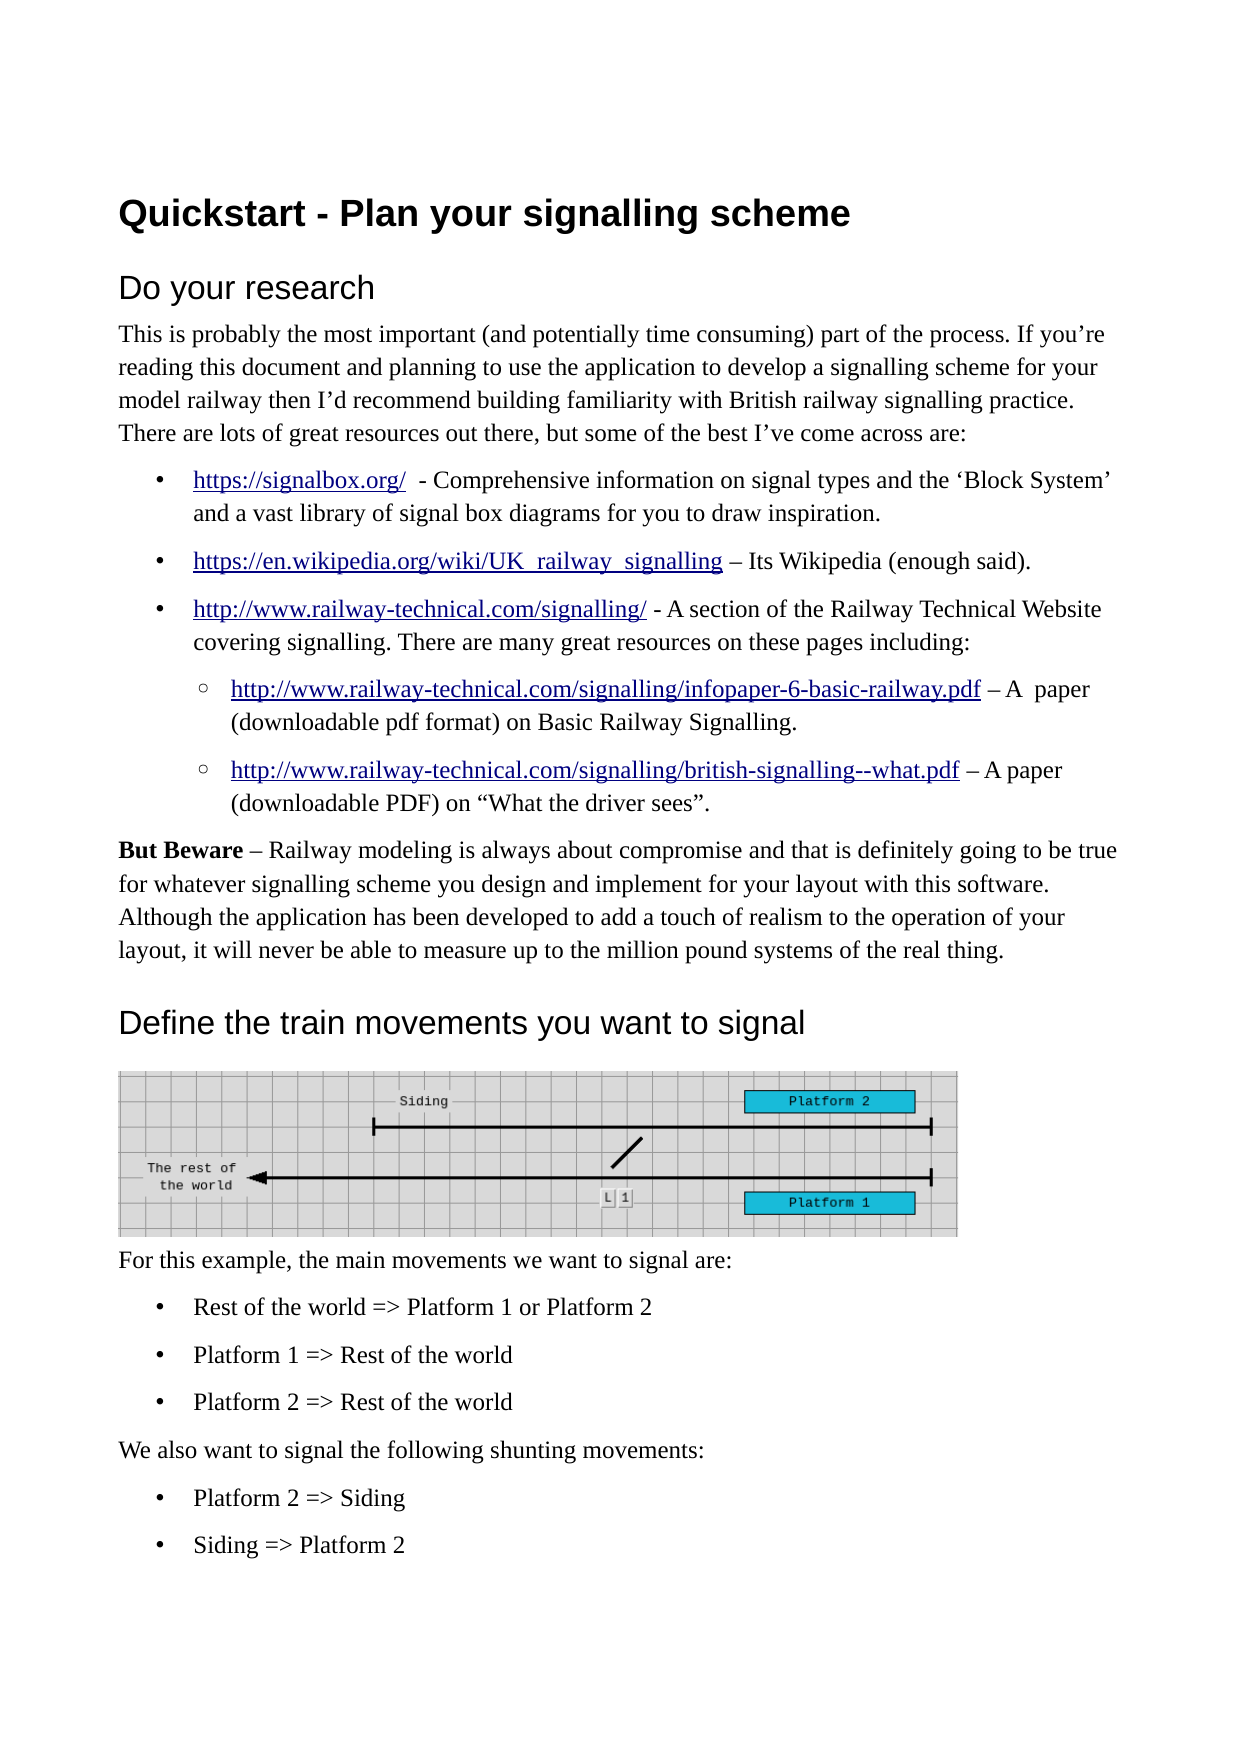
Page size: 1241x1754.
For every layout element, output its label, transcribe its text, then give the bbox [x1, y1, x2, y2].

picture [118, 1071, 959, 1237]
list https://en.wikipedia.org/wiki/UK_railway_signalling – Its Wikipedia (enough said). [156, 546, 1122, 575]
subtitle Define the train movements you want to signal [118, 1003, 1122, 1042]
list Platform 1 => Rest of the world [156, 1340, 1122, 1369]
list https://signalbox.org/ - Comprehensive information on signal types and the ‘Block System’ and a vast library of signal box diagrams for you to draw inspiration. [156, 466, 1122, 527]
list Siding => Platform 2 [156, 1530, 1122, 1559]
list http://www.railway-technical.com/signalling/british-signalling--what.pdf – A paper (downloadable PDF) on “What the driver sees”. [193, 755, 1122, 817]
list http://www.railway-technical.com/signalling/infopaper-6-basic-railway.pdf – A paper (downloadable pdf format) on Basic Railway Signalling. [193, 674, 1122, 736]
text For this example, the main movements we want to signal are: [118, 1245, 1122, 1273]
list http://www.railway-technical.com/signalling/ - A section of the Railway Technical Website covering signalling. There are many great resources on these pages including: [156, 594, 1122, 656]
subtitle Do your research [118, 268, 1122, 306]
text This is probably the most important (and potentially time consuming) part of the process. If you’re reading this document and planning to use the application to develop a signalling scheme for your model railway then I’d recommend building familiarity with British railway signalling practice. There are lots of great resources out there, but some of the best I’ve come across are: [118, 319, 1122, 447]
list Rest of the world => Platform 1 or Platform 2 [156, 1292, 1122, 1321]
text We also want to signal the following shunting movements: [118, 1435, 1122, 1464]
text But Beware – Railway modeling is always about compromise and that is definitely going to be true for whatever signalling scheme you design and implement for your layout with this software. Although the application has been developed to add a touch of realism to the operation of your layout, it will never be able to measure up to the million pound systems of the real thing. [118, 836, 1122, 963]
list Platform 2 => Rest of the world [156, 1387, 1122, 1416]
list Platform 2 => Siding [156, 1483, 1122, 1511]
subtitle Quickstart - Plan your signalling scheme [118, 191, 1122, 234]
